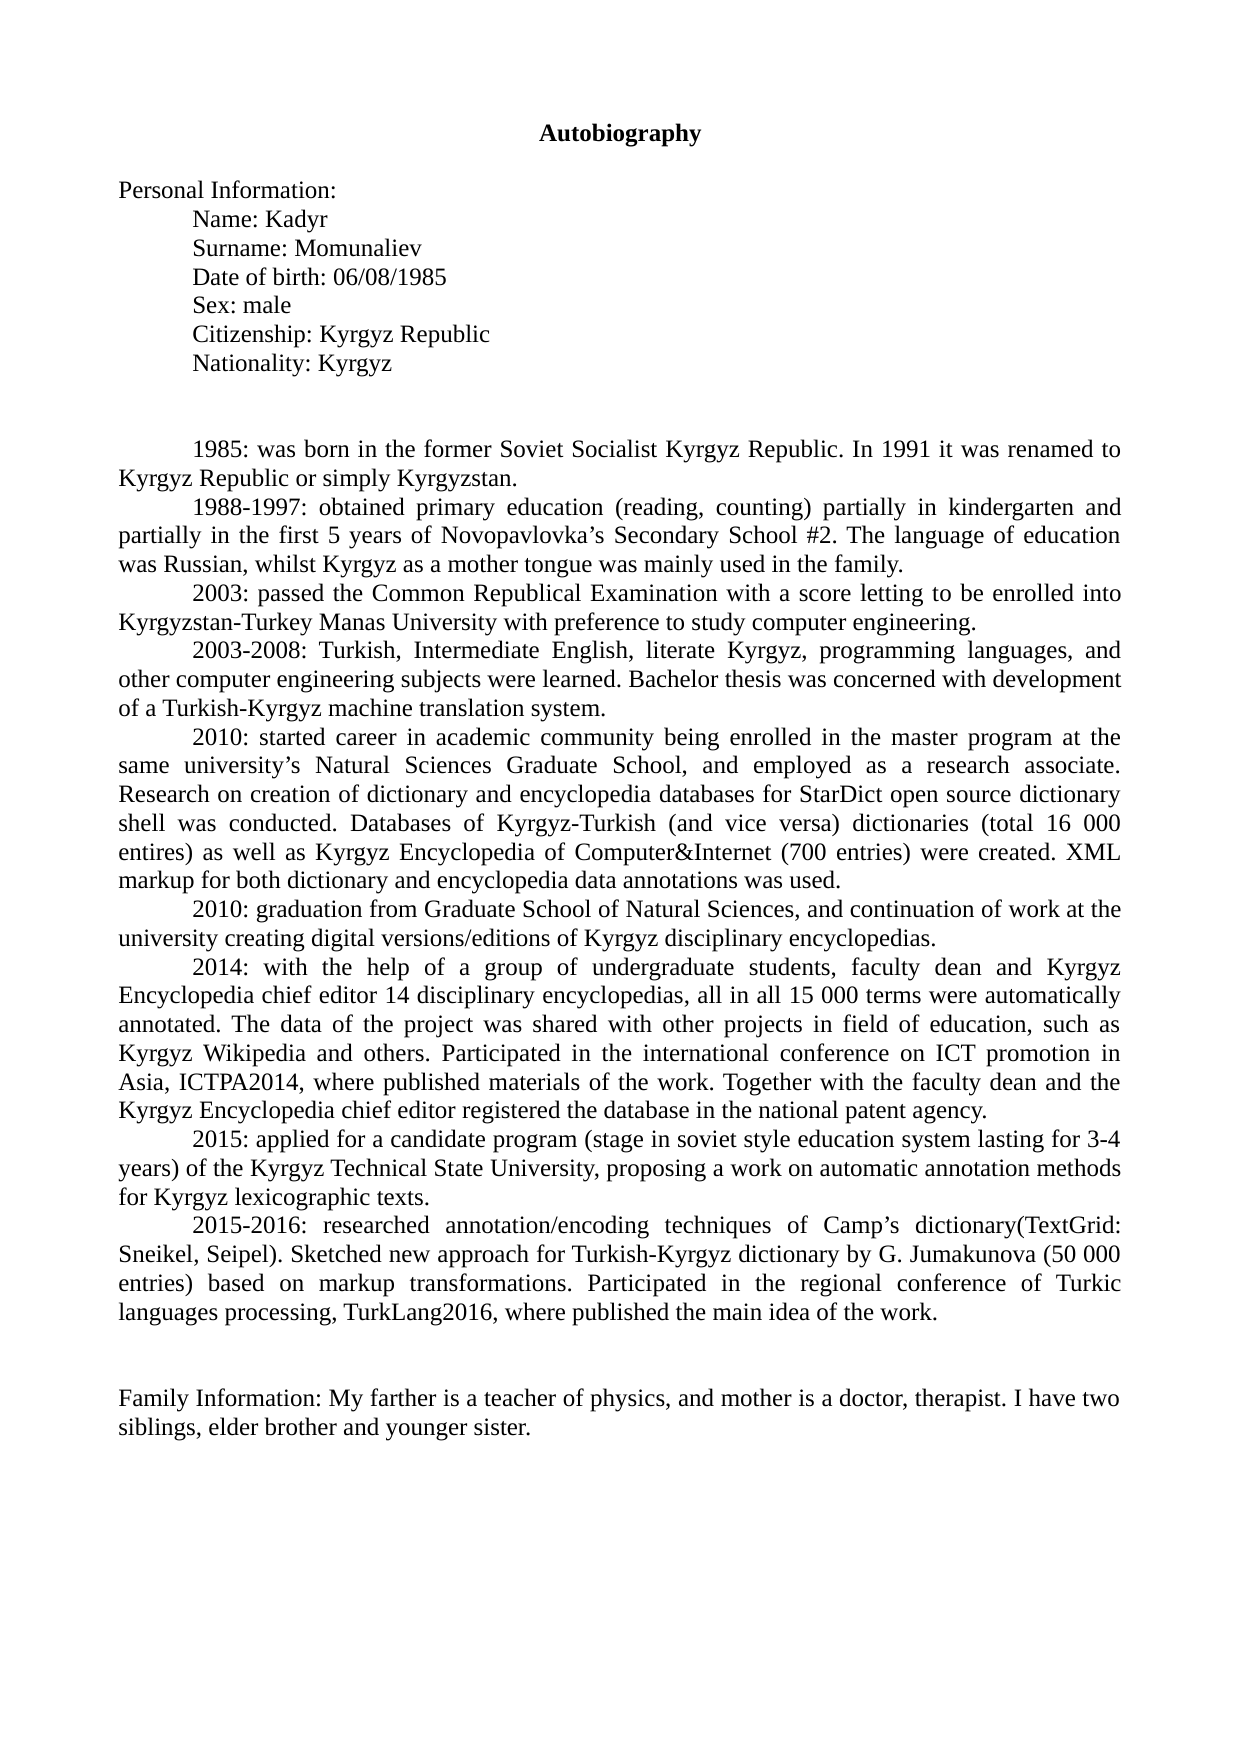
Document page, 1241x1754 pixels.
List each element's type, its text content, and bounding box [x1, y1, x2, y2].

text 1985: was born in the former Soviet Socialist Kyrgyz Republic. In 1991 it was renamed to Kyrgyz Republic or simply Kyrgyzstan. [118, 434, 1122, 492]
text Name: Kadyr [118, 204, 1122, 233]
text Citizenship: Kyrgyz Republic [118, 319, 1122, 348]
text 2015-2016: researched annotation/encoding techniques of Camp’s dictionary(TextGrid: Sneikel, Seipel). Sketched new approach for Turkish-Kyrgyz dictionary by G. Jumakunova (50 000 entries) based on markup transformations. Participated in the regional conference of Turkic languages processing, TurkLang2016, where published the main idea of the work. [118, 1211, 1122, 1326]
text Date of birth: 06/08/1985 [118, 262, 1122, 291]
text 2003-2008: Turkish, Intermediate English, literate Kyrgyz, programming languages, and other computer engineering subjects were learned. Bachelor thesis was concerned with development of a Turkish-Kyrgyz machine translation system. [118, 636, 1122, 722]
text Surname: Momunaliev [118, 233, 1122, 262]
text Nationality: Kyrgyz [118, 348, 1122, 377]
text Sex: male [118, 291, 1122, 319]
text 2015: applied for a candidate program (stage in soviet style education system lasting for 3-4 years) of the Kyrgyz Technical State University, proposing a work on automatic annotation methods for Kyrgyz lexicographic texts. [118, 1124, 1122, 1211]
text 2010: started career in academic community being enrolled in the master program at the same university’s Natural Sciences Graduate School, and employed as a research associate. Research on creation of dictionary and encyclopedia databases for StarDict open source dictionary shell was conducted. Databases of Kyrgyz-Turkish (and vice versa) dictionaries (total 16 000 entires) as well as Kyrgyz Encyclopedia of Computer&Internet (700 entries) were created. XML markup for both dictionary and encyclopedia data annotations was used. [118, 722, 1122, 894]
text 2003: passed the Common Republical Examination with a score letting to be enrolled into Kyrgyzstan-Turkey Manas University with preference to study computer engineering. [118, 578, 1122, 636]
text Autobiography [118, 118, 1122, 147]
text Family Information: My farther is a teacher of physics, and mother is a doctor, therapist. I have two siblings, elder brother and younger sister. [118, 1383, 1122, 1441]
text 1988-1997: obtained primary education (reading, counting) partially in kindergarten and partially in the first 5 years of Novopavlovka’s Secondary School #2. The language of education was Russian, whilst Kyrgyz as a mother tongue was mainly used in the family. [118, 492, 1122, 578]
text 2014: with the help of a group of undergraduate students, faculty dean and Kyrgyz Encyclopedia chief editor 14 disciplinary encyclopedias, all in all 15 000 terms were automatically annotated. The data of the project was shared with other projects in field of education, such as Kyrgyz Wikipedia and others. Participated in the international conference on ICT promotion in Asia, ICTPA2014, where published materials of the work. Together with the faculty dean and the Kyrgyz Encyclopedia chief editor registered the database in the national patent agency. [118, 952, 1122, 1124]
text 2010: graduation from Graduate School of Natural Sciences, and continuation of work at the university creating digital versions/editions of Kyrgyz disciplinary encyclopedias. [118, 894, 1122, 952]
text Personal Information: [118, 176, 1122, 204]
